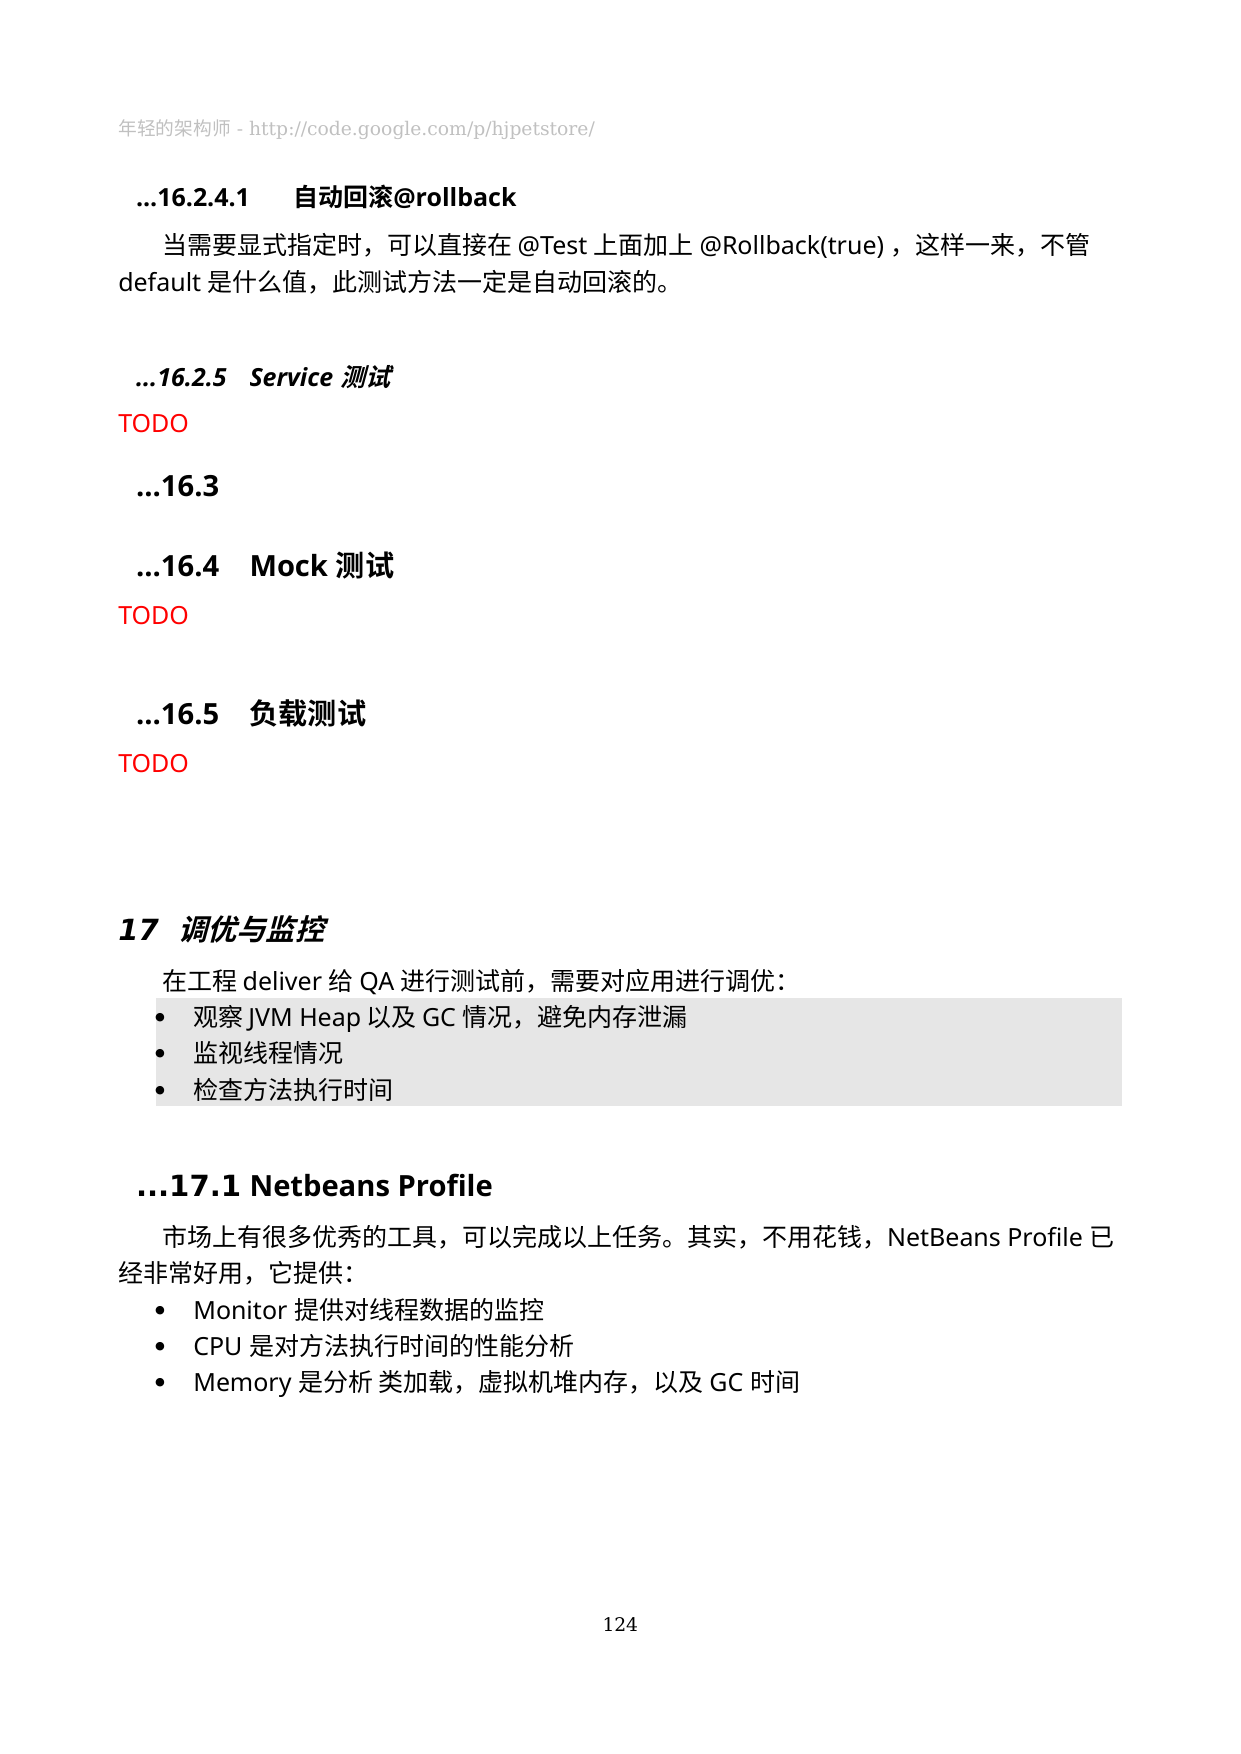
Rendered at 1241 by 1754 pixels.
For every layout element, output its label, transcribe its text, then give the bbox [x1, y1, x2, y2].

subtitle 自动回滚@rollback [136, 177, 1122, 213]
list Monitor 提供对线程数据的监控 [156, 1290, 1122, 1326]
text 在工程 deliver 给 QA 进行测试前，需要对应用进行调优： [118, 961, 1122, 998]
subtitle 调优与监控 [118, 907, 1122, 949]
list 观察JVM Heap以及 GC 情况，避免内存泄漏 [156, 998, 1122, 1034]
text TODO [118, 745, 1122, 779]
list 检查方法执行时间 [156, 1070, 1122, 1106]
list Memory 是分析 类加载，虚拟机堆内存，以及 GC 时间 [156, 1363, 1122, 1399]
subtitle Service 测试 [136, 357, 1122, 394]
text TODO [118, 597, 1122, 631]
list CPU 是对方法执行时间的性能分析 [156, 1326, 1122, 1363]
subtitle Mock 测试 [136, 542, 1122, 585]
text 市场上有很多优秀的工具，可以完成以上任务。其实，不用花钱，NetBeans Profile 已经非常好用，它提供： [118, 1218, 1122, 1290]
text TODO [118, 406, 1122, 440]
list 监视线程情况 [156, 1034, 1122, 1070]
text 当需要显式指定时，可以直接在 @Test 上面加上 @Rollback(true) ，这样一来，不管 default 是什么值，此测试方法一定是自动回滚的。 [118, 226, 1122, 298]
subtitle Netbeans Profile [136, 1165, 1122, 1205]
subtitle 负载测试 [136, 690, 1122, 733]
